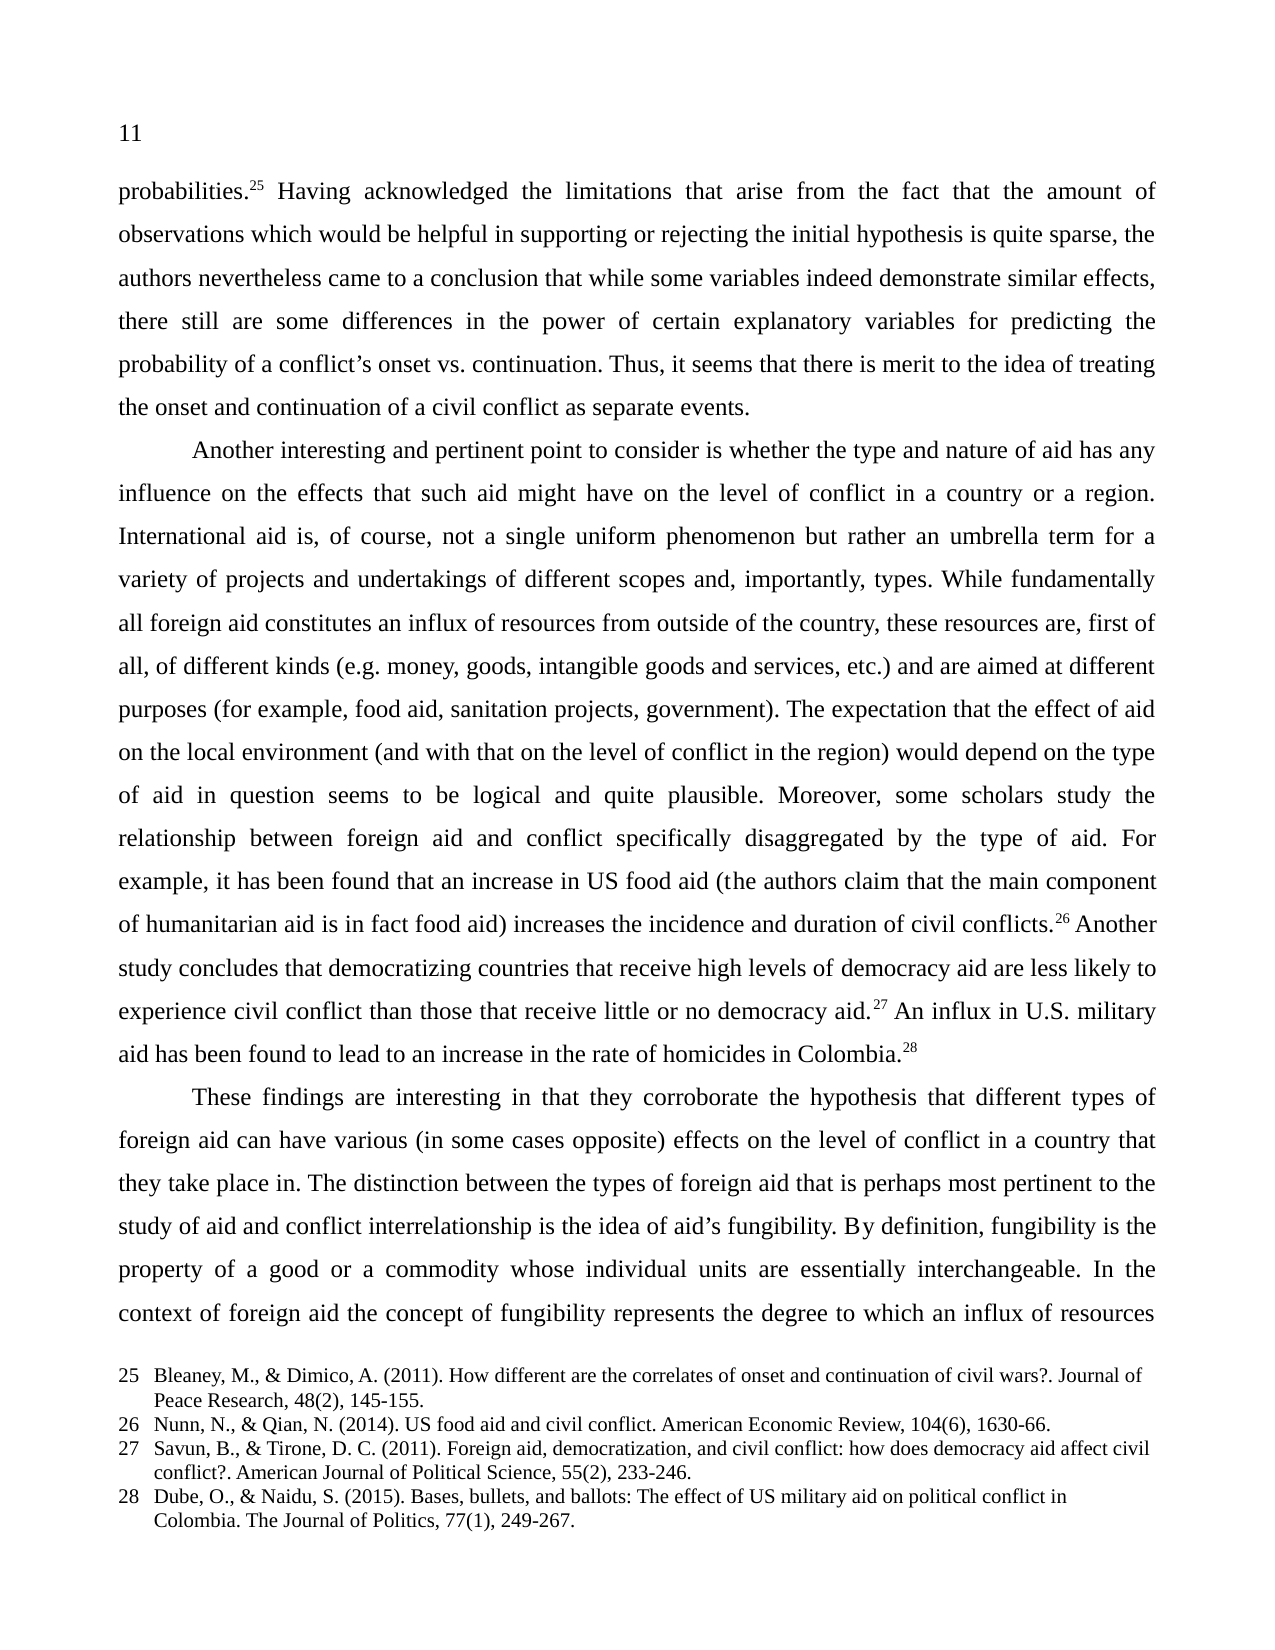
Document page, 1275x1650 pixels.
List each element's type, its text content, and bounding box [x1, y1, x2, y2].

text probabilities. Having acknowledged the limitations that arise from the fact that the amount of observations which would be helpful in supporting or rejecting the initial hypothesis is quite sparse, the authors nevertheless came to a conclusion that while some variables indeed demonstrate similar effects, there still are some differences in the power of certain explanatory variables for predicting the probability of a conflict’s onset vs. continuation. Thus, it seems that there is merit to the idea of treating the onset and continuation of a civil conflict as separate events. [118, 176, 1157, 421]
text Another interesting and pertinent point to consider is whether the type and nature of aid has any influence on the effects that such aid might have on the level of conflict in a country or a region. International aid is, of course, not a single uniform phenomenon but rather an umbrella term for a variety of projects and undertakings of different scopes and, importantly, types. While fundamentally all foreign aid constitutes an influx of resources from outside of the country, these resources are, first of all, of different kinds (e.g. money, goods, intangible goods and services, etc.) and are aimed at different purposes (for example, food aid, sanitation projects, government). The expectation that the effect of aid on the local environment (and with that on the level of conflict in the region) would depend on the type of aid in question seems to be logical and quite plausible. Moreover, some scholars study the relationship between foreign aid and conflict specifically disaggregated by the type of aid. For example, it has been found that an increase in US food aid (the authors claim that the main component of humanitarian aid is in fact food aid) increases the incidence and duration of civil conflicts. Another study concludes that democratizing countries that receive high levels of democracy aid are less likely to experience civil conflict than those that receive little or no democracy aid. An influx in U.S. military aid has been found to lead to an increase in the rate of homicides in Colombia. [118, 435, 1157, 1068]
text Savun, B., & Tirone, D. C. (2011). Foreign aid, democratization, and civil conflict: how does democracy aid affect civil conflict?. American Journal of Political Science, 55(2), 233-246. [118, 1436, 1157, 1484]
text Nunn, N., & Qian, N. (2014). US food aid and civil conflict. American Economic Review, 104(6), 1630-66. [118, 1412, 1157, 1436]
text Dube, O., & Naidu, S. (2015). Bases, bullets, and ballots: The effect of US military aid on political conflict in Colombia. The Journal of Politics, 77(1), 249-267. [118, 1484, 1157, 1532]
text These findings are interesting in that they corroborate the hypothesis that different types of foreign aid can have various (in some cases opposite) effects on the level of conflict in a country that they take place in. The distinction between the types of foreign aid that is perhaps most pertinent to the study of aid and conflict interrelationship is the idea of aid’s fungibility. By definition, fungibility is the property of a good or a commodity whose individual units are essentially interchangeable. In the context of foreign aid the concept of fungibility represents the degree to which an influx of resources [118, 1082, 1157, 1326]
text Bleaney, M., & Dimico, A. (2011). How different are the correlates of onset and continuation of civil wars?. Journal of Peace Research, 48(2), 145-155. [118, 1363, 1157, 1412]
